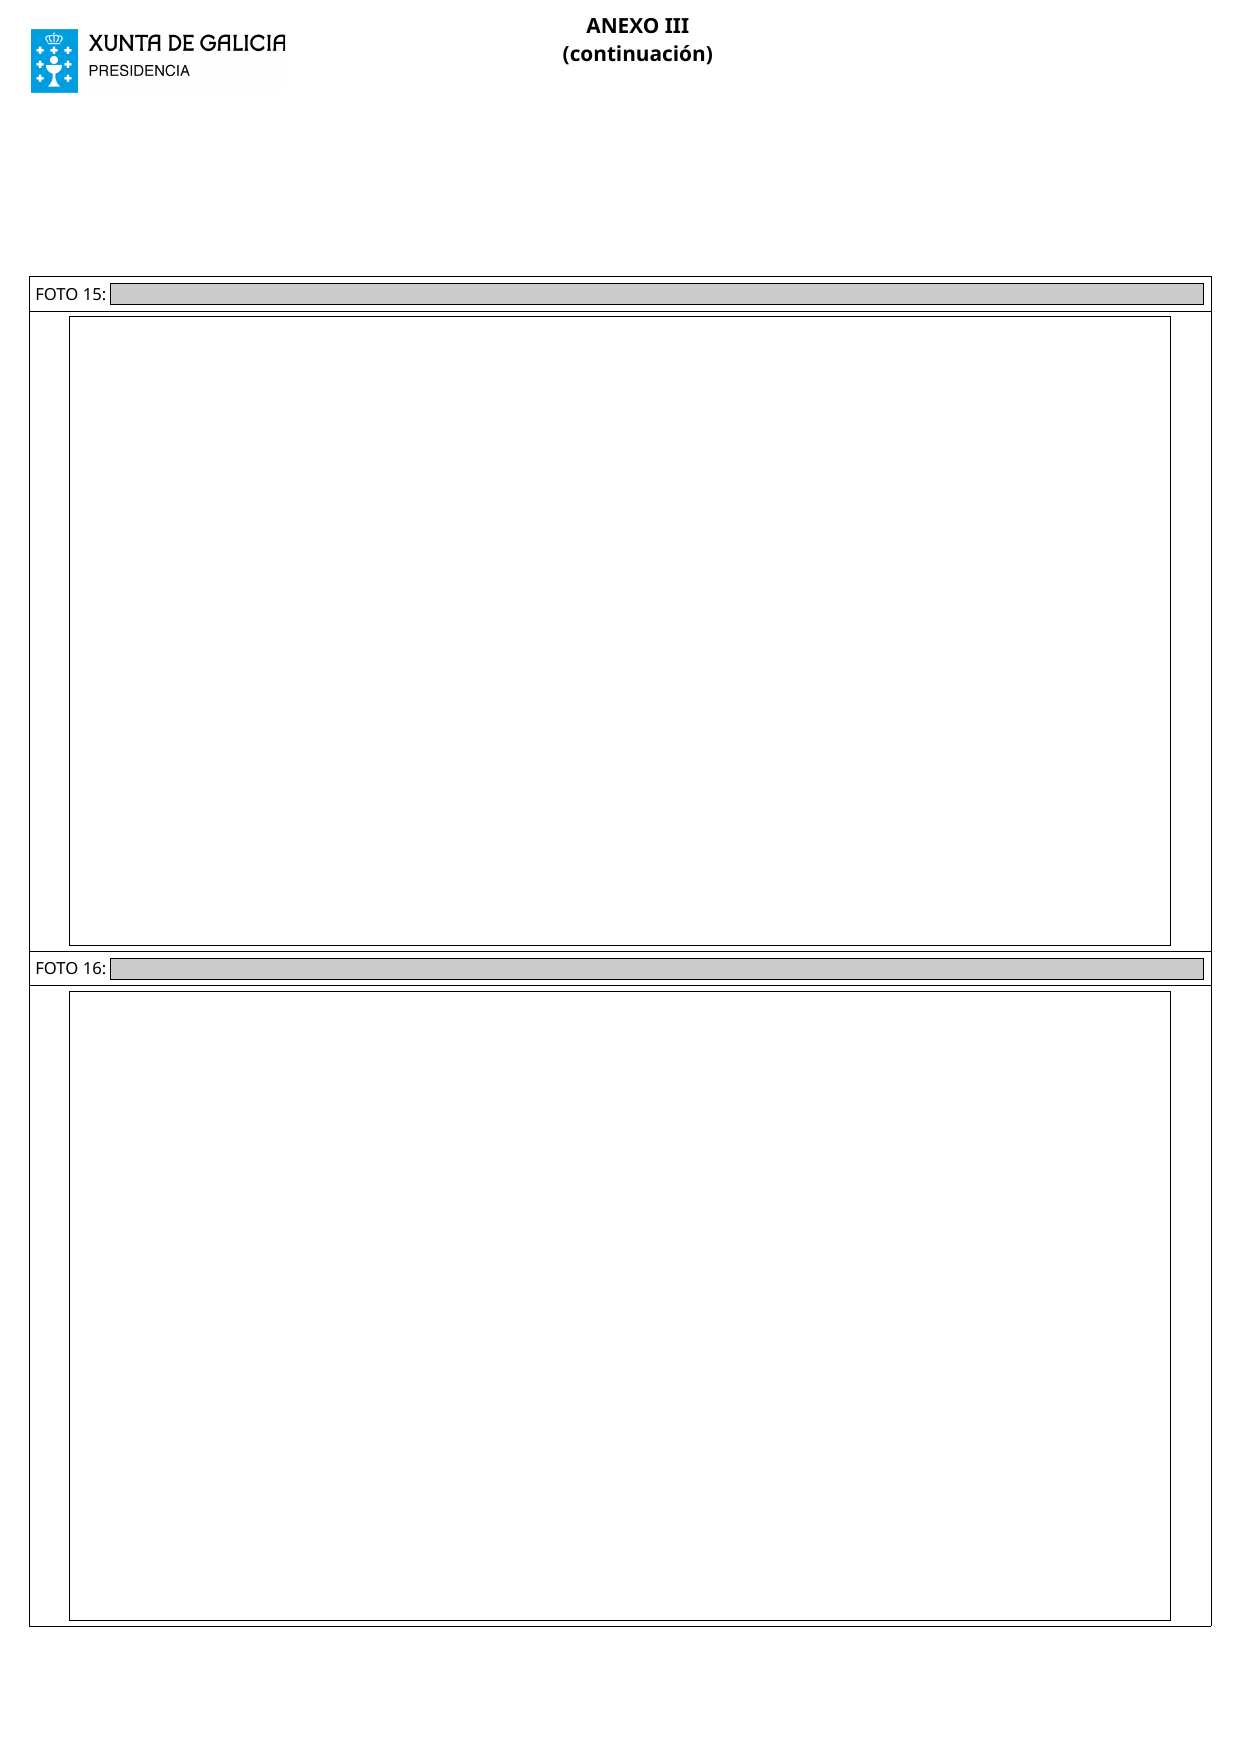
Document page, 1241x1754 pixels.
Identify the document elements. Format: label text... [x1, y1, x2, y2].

table_cell FOTO 16: [30, 952, 1211, 985]
table_cell [30, 312, 1211, 951]
picture [47, 66, 61, 86]
table_cell [30, 986, 1211, 1626]
table_header FOTO 15: [30, 277, 1211, 311]
picture [79, 29, 286, 93]
